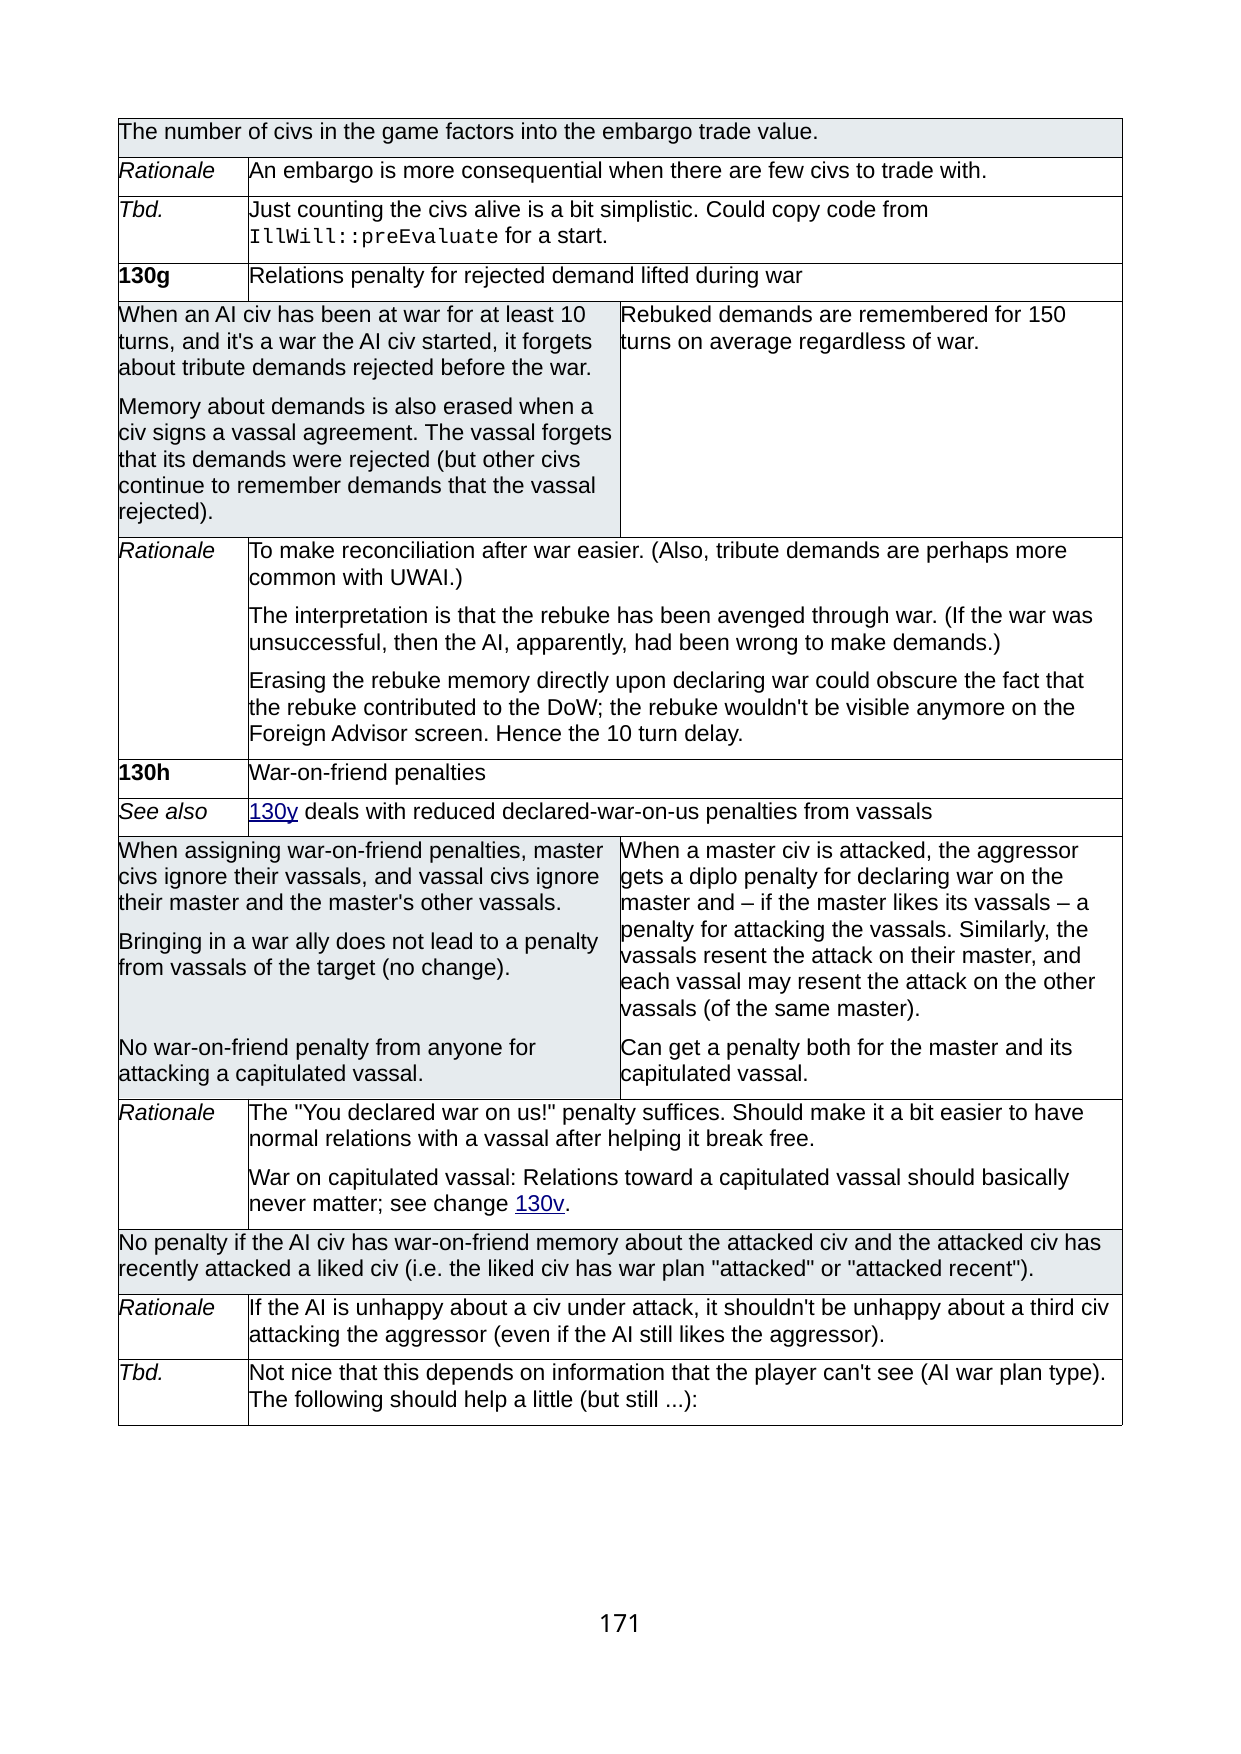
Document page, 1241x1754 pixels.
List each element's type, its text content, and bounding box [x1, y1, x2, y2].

table_cell The "You declared war on us!" penalty suffices. Should make it a bit easier to have normal relations with a vassal after helping it break free. War on capitulated vassal: Relations toward a capitulated vassal should basically never matter; see change 130v. [249, 1100, 1122, 1229]
table_cell Rebuked demands are remembered for 150 turns on average regardless of war. [621, 302, 1122, 537]
table_cell See also [119, 799, 248, 836]
table_cell Tbd. [119, 1360, 248, 1424]
table_cell Rationale [119, 1295, 248, 1359]
table_cell An embargo is more consequential when there are few civs to trade with. [249, 158, 1122, 196]
table_cell Relations penalty for rejected demand lifted during war [249, 264, 1122, 301]
table_cell Rationale [119, 158, 248, 196]
table_cell When a master civ is attacked, the aggressor gets a diplo penalty for declaring war on the master and – if the master likes its vassals – a penalty for attacking the vassals. Similarly, the vassals resent the attack on their master, and each vassal may resent the attack on the other vassals (of the same master). Can get a penalty both for the master and its capitulated vassal. [621, 837, 1122, 1098]
table_cell Rationale [119, 1100, 248, 1229]
table_cell War-on-friend penalties [249, 760, 1122, 798]
table_cell If the AI is unhappy about a civ under attack, it shouldn't be unhappy about a third civ attacking the aggressor (even if the AI still likes the aggressor). [249, 1295, 1122, 1359]
table_cell 130h [119, 760, 248, 798]
table_cell Tbd. [119, 197, 248, 262]
table_cell No penalty if the AI civ has war-on-friend memory about the attacked civ and the attacked civ has recently attacked a liked civ (i.e. the liked civ has war plan "attacked" or "attacked recent"). [119, 1230, 1122, 1294]
table_cell Not nice that this depends on information that the player can't see (AI war plan type). The following should help a little (but still ...): [249, 1360, 1122, 1424]
table_cell When assigning war-on-friend penalties, master civs ignore their vassals, and vassal civs ignore their master and the master's other vassals. Bringing in a war ally does not lead to a penalty from vassals of the target (no change). No war-on-friend penalty from anyone for attacking a capitulated vassal. [119, 837, 620, 1098]
table_cell Rationale [119, 538, 248, 759]
table_cell 130g [119, 264, 248, 301]
table_cell Just counting the civs alive is a bit simplistic. Could copy code from IllWill::preEvaluate for a start. [249, 197, 1122, 262]
table_cell To make reconciliation after war easier. (Also, tribute demands are perhaps more common with UWAI.) The interpretation is that the rebuke has been avenged through war. (If the war was unsuccessful, then the AI, apparently, had been wrong to make demands.) Erasing the rebuke memory directly upon declaring war could obscure the fact that the rebuke contributed to the DoW; the rebuke wouldn't be visible anymore on the Foreign Advisor screen. Hence the 10 turn delay. [249, 538, 1122, 759]
table_cell 130y deals with reduced declared-war-on-us penalties from vassals [249, 799, 1122, 836]
table_cell When an AI civ has been at war for at least 10 turns, and it's a war the AI civ started, it forgets about tribute demands rejected before the war. Memory about demands is also erased when a civ signs a vassal agreement. The vassal forgets that its demands were rejected (but other civs continue to remember demands that the vassal rejected). [119, 302, 620, 537]
table_cell The number of civs in the game factors into the embargo trade value. [119, 119, 1122, 157]
